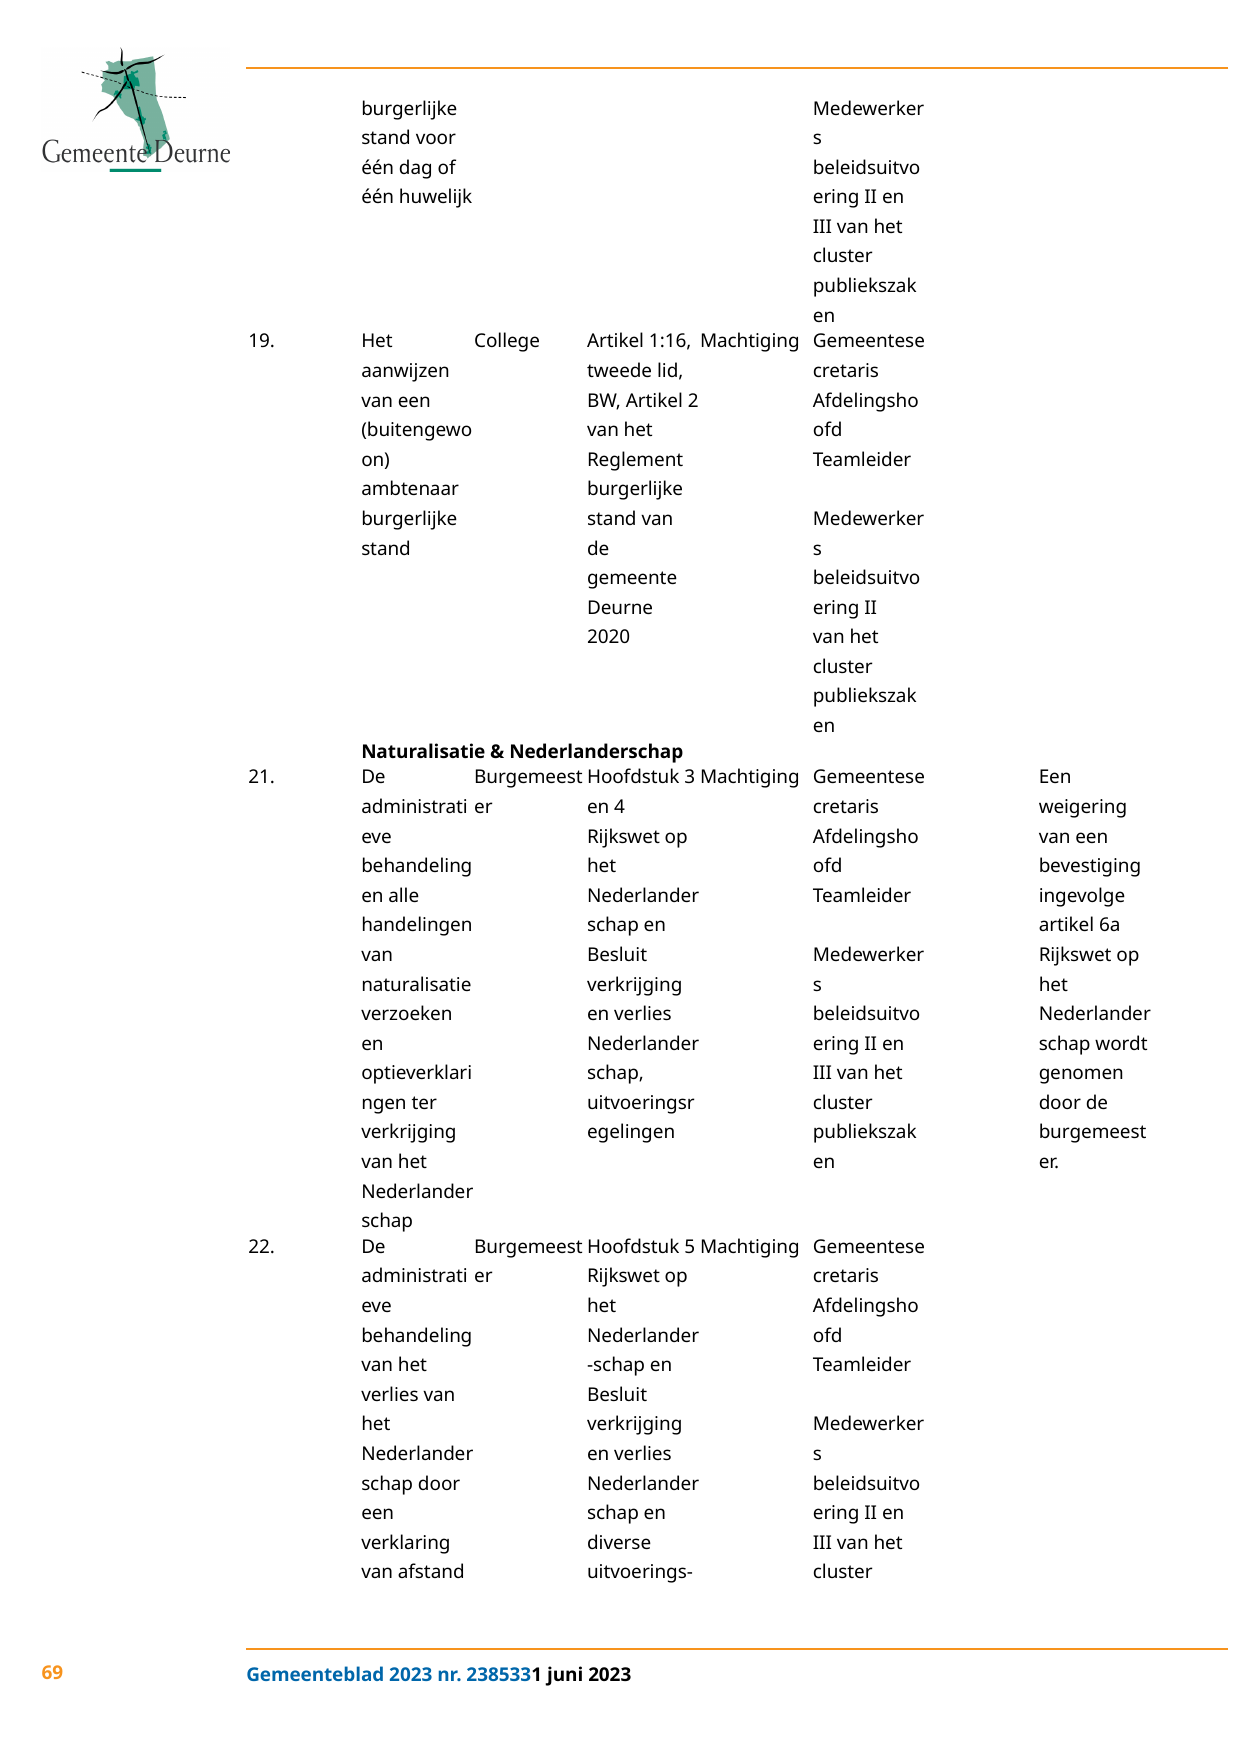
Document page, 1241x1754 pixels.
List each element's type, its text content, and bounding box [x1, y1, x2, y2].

table_cell [1039, 328, 1152, 738]
table_cell De administratieve behandeling en alle handelingen van naturalisatieverzoeken en optieverklaringen ter verkrijging van het Nederlanderschap [361, 764, 474, 1233]
table_cell 21. [248, 764, 361, 1233]
table_cell [926, 1233, 1038, 1584]
table_cell [1039, 95, 1152, 328]
table_cell Het aanwijzen van een (buitengewoon) ambtenaar burgerlijke stand [361, 328, 474, 738]
table_cell Gemeentesecretaris Afdelingshoofd Teamleider Medewerkers beleidsuitvoering II van het cluster publiekszaken [813, 328, 926, 738]
table_cell [700, 95, 813, 328]
table_cell [1039, 1233, 1152, 1584]
table_cell 22. [248, 1233, 361, 1584]
table_cell [248, 95, 361, 328]
table_cell Een weigering van een bevestiging ingevolge artikel 6a Rijkswet op het Nederlanderschap wordt genomen door de burgemeester. [1039, 764, 1152, 1233]
picture [41, 47, 231, 172]
table_cell [248, 738, 361, 764]
table_cell Machtiging [700, 764, 813, 1233]
table_cell Medewerkers beleidsuitvoering II en III van het cluster publiekszaken [813, 95, 926, 328]
table_cell 19. [248, 328, 361, 738]
table_cell [926, 328, 1038, 738]
table_cell Machtiging [700, 328, 813, 738]
table_cell Burgemeester [474, 1233, 587, 1584]
table_cell Burgemeester [474, 764, 587, 1233]
table_cell [474, 95, 587, 328]
table_cell Hoofdstuk 3 en 4 Rijkswet op het Nederlanderschap en Besluit verkrijging en verlies Nederlanderschap, uitvoeringsregelingen [587, 764, 700, 1233]
table_cell College [474, 328, 587, 738]
table_cell Machtiging [700, 1233, 813, 1584]
table_cell [587, 95, 700, 328]
table_cell Naturalisatie & Nederlanderschap [361, 738, 1152, 764]
table_cell Gemeentesecretaris Afdelingshoofd Teamleider Medewerkers beleidsuitvoering II en III van het cluster [813, 1233, 926, 1584]
table_cell Gemeentesecretaris Afdelingshoofd Teamleider Medewerkers beleidsuitvoering II en III van het cluster publiekszaken [813, 764, 926, 1233]
table_cell burgerlijke stand voor één dag of één huwelijk [361, 95, 474, 328]
table_cell [926, 764, 1038, 1233]
table_cell [926, 95, 1038, 328]
table_cell Hoofdstuk 5 Rijkswet op het Nederlander-schap en Besluit verkrijging en verlies Nederlanderschap en diverse uitvoerings- [587, 1233, 700, 1584]
table_cell Artikel 1:16, tweede lid, BW, Artikel 2 van het Reglement burgerlijke stand van de gemeente Deurne 2020 [587, 328, 700, 738]
table_cell De administratieve behandeling van het verlies van het Nederlanderschap door een verklaring van afstand [361, 1233, 474, 1584]
